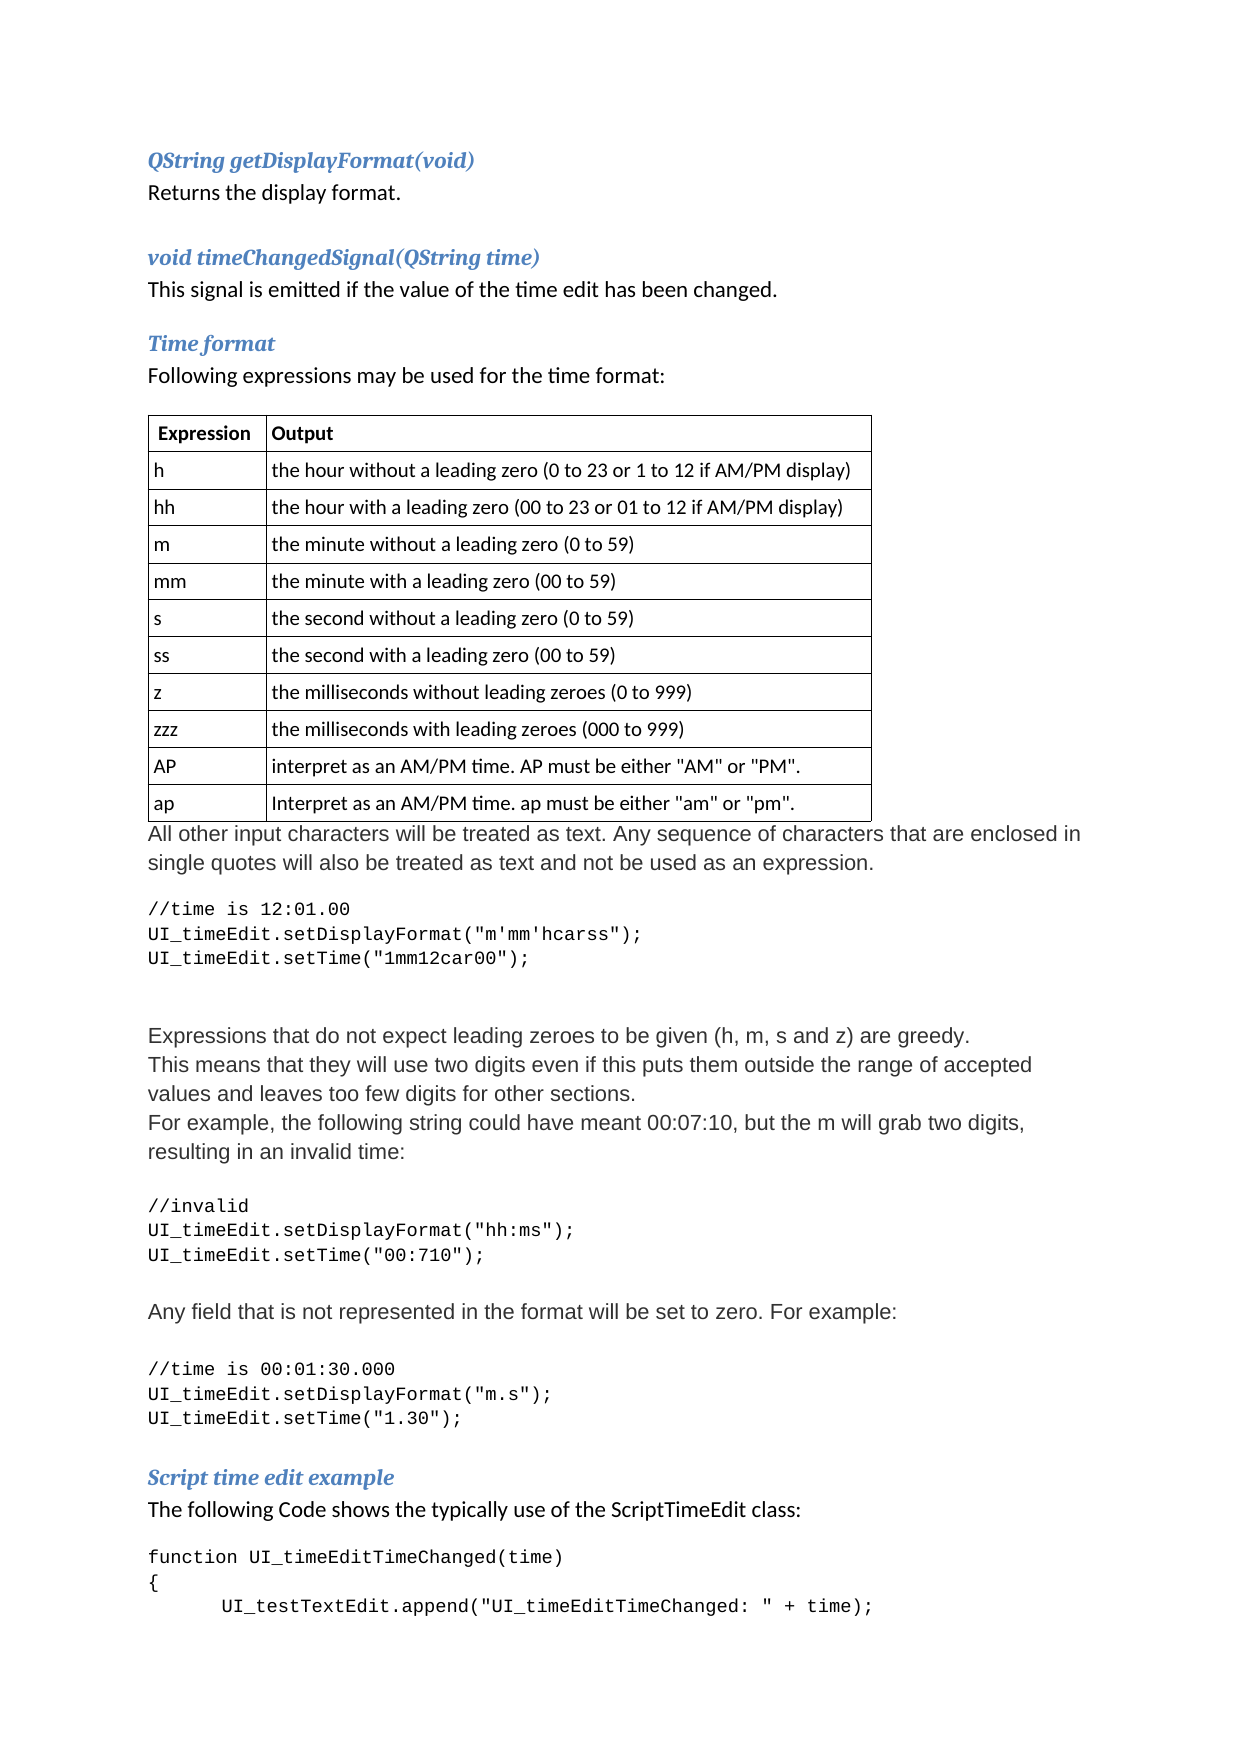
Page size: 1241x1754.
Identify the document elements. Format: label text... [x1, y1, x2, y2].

table_cell the milliseconds without leading zeroes (0 to 999) [267, 674, 871, 710]
text //time is 00:01:30.000 [148, 1360, 1093, 1381]
table_header Output [267, 416, 871, 451]
text The following Code shows the typically use of the ScriptTimeEdit class: [148, 1495, 1093, 1523]
table_cell hh [149, 490, 266, 525]
subtitle QString getDisplayFormat(void) [148, 148, 1093, 174]
text UI_timeEdit.setTime("1mm12car00"); [148, 949, 1093, 970]
text For example, the following string could have meant 00:07:10, but the m will grab two digits, resulting in an invalid time: [148, 1110, 1093, 1164]
table_cell the hour with a leading zero (00 to 23 or 01 to 12 if AM/PM display) [267, 490, 871, 525]
text UI_timeEdit.setDisplayFormat("hh:ms"); [148, 1221, 1093, 1242]
text This means that they will use two digits even if this puts them outside the range of accepted values and leaves too few digits for other sections. [148, 1052, 1093, 1106]
text Following expressions may be used for the time format: [148, 361, 1093, 389]
text UI_timeEdit.setDisplayFormat("m.s"); [148, 1384, 1093, 1406]
table_cell Interpret as an AM/PM time. ap must be either "am" or "pm". [267, 785, 871, 821]
table_cell zzz [149, 711, 266, 747]
text UI_testTextEdit.append("UI_timeEditTimeChanged: " + time); [148, 1597, 1093, 1618]
table_cell mm [149, 564, 266, 599]
table_cell the second with a leading zero (00 to 59) [267, 637, 871, 673]
table_cell h [149, 452, 266, 488]
table_cell ap [149, 785, 266, 821]
table_cell interpret as an AM/PM time. AP must be either "AM" or "PM". [267, 748, 871, 784]
text Returns the display format. [148, 178, 1093, 206]
table_cell AP [149, 748, 266, 784]
text { [148, 1573, 1093, 1594]
text UI_timeEdit.setTime("1.30"); [148, 1409, 1093, 1430]
text UI_timeEdit.setDisplayFormat("m'mm'hcarss"); [148, 924, 1093, 946]
subtitle Time format [148, 331, 1093, 358]
text Any field that is not represented in the format will be set to zero. For example: [148, 1299, 1093, 1324]
table_cell the milliseconds with leading zeroes (000 to 999) [267, 711, 871, 747]
table_cell s [149, 600, 266, 636]
subtitle Script time edit example [148, 1465, 1093, 1491]
text UI_timeEdit.setTime("00:710"); [148, 1246, 1093, 1267]
table_header Expression [149, 416, 266, 451]
table_cell m [149, 526, 266, 562]
table_cell z [149, 674, 266, 710]
text All other input characters will be treated as text. Any sequence of characters that are enclosed in single quotes will also be treated as text and not be used as an expression. [148, 821, 1093, 876]
table_cell the hour without a leading zero (0 to 23 or 1 to 12 if AM/PM display) [267, 452, 871, 488]
text //time is 12:01.00 [148, 900, 1093, 921]
text Expressions that do not expect leading zeroes to be given (h, m, s and z) are greedy. [148, 1023, 1093, 1048]
subtitle void timeChangedSignal(QString time) [148, 245, 1093, 271]
text function UI_timeEditTimeChanged(time) [148, 1548, 1093, 1569]
table_cell ss [149, 637, 266, 673]
text //invalid [148, 1197, 1093, 1218]
text This signal is emitted if the value of the time edit has been changed. [148, 275, 1093, 303]
table_cell the minute without a leading zero (0 to 59) [267, 526, 871, 562]
table_cell the minute with a leading zero (00 to 59) [267, 564, 871, 599]
table_cell the second without a leading zero (0 to 59) [267, 600, 871, 636]
